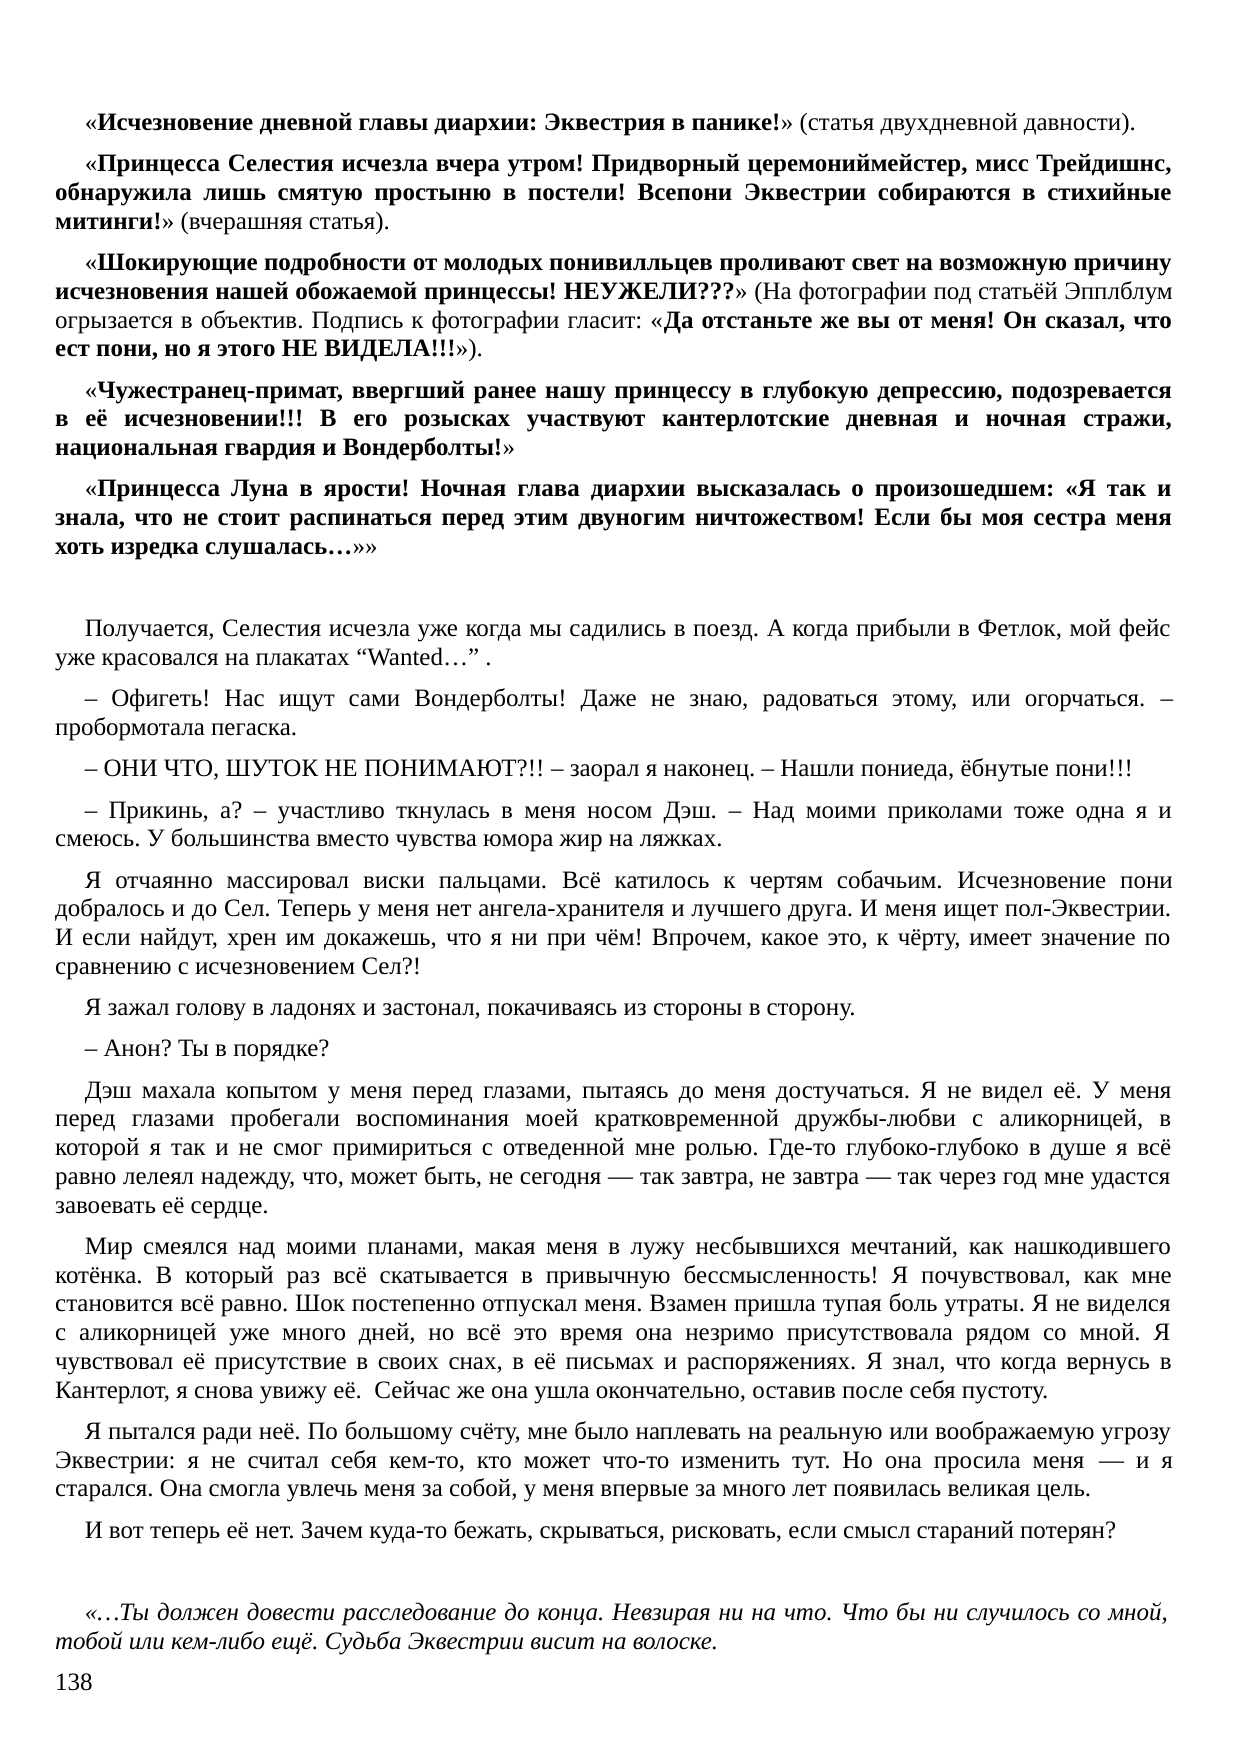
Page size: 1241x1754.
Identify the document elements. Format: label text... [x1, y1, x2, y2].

text – Офигеть! Нас ищут сами Вондерболты! Даже не знаю, радоваться этому, или огорчаться. – пробормотала пегаска. [55, 683, 1173, 741]
text «Исчезновение дневной главы диархии: Эквестрия в панике!» (статья двухдневной давности). [55, 107, 1173, 136]
text Дэш махала копытом у меня перед глазами, пытаясь до меня достучаться. Я не видел её. У меня перед глазами пробегали воспоминания моей кратковременной дружбы-любви с аликорницей, в которой я так и не смог примириться с отведенной мне ролью. Где-то глубоко-глубоко в душе я всё равно лелеял надежду, что, может быть, не сегодня — так завтра, не завтра — так через год мне удастся завоевать её сердце. [55, 1075, 1173, 1218]
text Я пытался ради неё. По большому счёту, мне было наплевать на реальную или воображаемую угрозу Эквестрии: я не считал себя кем-то, кто может что-то изменить тут. Но она просила меня — и я старался. Она смогла увлечь меня за собой, у меня впервые за много лет появилась великая цель. [55, 1416, 1173, 1502]
text Мир смеялся над моими планами, макая меня в лужу несбывшихся мечтаний, как нашкодившего котёнка. В который раз всё скатывается в привычную бессмысленность! Я почувствовал, как мне становится всё равно. Шок постепенно отпускал меня. Взамен пришла тупая боль утраты. Я не виделся с аликорницей уже много дней, но всё это время она незримо присутствовала рядом со мной. Я чувствовал её присутствие в своих снах, в её письмах и распоряжениях. Я знал, что когда вернусь в Кантерлот, я снова увижу её. Сейчас же она ушла окончательно, оставив после себя пустоту. [55, 1231, 1173, 1403]
text – Прикинь, а? – участливо ткнулась в меня носом Дэш. – Над моими приколами тоже одна я и смеюсь. У большинства вместо чувства юмора жир на ляжках. [55, 795, 1173, 852]
text «Шокирующие подробности от молодых понивилльцев проливают свет на возможную причину исчезновения нашей обожаемой принцессы! НЕУЖЕЛИ???» (На фотографии под статьёй Эпплблум огрызается в объектив. Подпись к фотографии гласит: «Да отстаньте же вы от меня! Он сказал, что ест пони, но я этого НЕ ВИДЕЛА!!!»). [55, 247, 1173, 362]
text «Принцесса Селестия исчезла вчера утром! Придворный церемониймейстер, мисс Трейдишнс, обнаружила лишь смятую простыню в постели! Всепони Эквестрии собираются в стихийные митинги!» (вчерашняя статья). [55, 148, 1173, 235]
text И вот теперь её нет. Зачем куда-то бежать, скрываться, рисковать, если смысл стараний потерян? [55, 1515, 1173, 1543]
text «…Ты должен довести расследование до конца. Невзирая ни на что. Что бы ни случилось со мной, тобой или кем-либо ещё. Судьба Эквестрии висит на волоске. [55, 1597, 1173, 1655]
text Я зажал голову в ладонях и застонал, покачиваясь из стороны в сторону. [55, 992, 1173, 1021]
text «Чужестранец-примат, ввергший ранее нашу принцессу в глубокую депрессию, подозревается в её исчезновении!!! В его розысках участвуют кантерлотские дневная и ночная стражи, национальная гвардия и Вондерболты!» [55, 375, 1173, 461]
text «Принцесса Луна в ярости! Ночная глава диархии высказалась о произошедшем: «Я так и знала, что не стоит распинаться перед этим двуногим ничтожеством! Если бы моя сестра меня хоть изредка слушалась…»» [55, 473, 1173, 560]
text – Анон? Ты в порядке? [55, 1033, 1173, 1062]
text Получается, Селестия исчезла уже когда мы садились в поезд. А когда прибыли в Фетлок, мой фейс уже красовался на плакатах “Wanted…” . [55, 613, 1173, 671]
text – ОНИ ЧТО, ШУТОК НЕ ПОНИМАЮТ?!! – заорал я наконец. – Нашли пониеда, ёбнутые пони!!! [55, 753, 1173, 782]
text Я отчаянно массировал виски пальцами. Всё катилось к чертям собачьим. Исчезновение пони добралось и до Сел. Теперь у меня нет ангела-хранителя и лучшего друга. И меня ищет пол-Эквестрии. И если найдут, хрен им докажешь, что я ни при чём! Впрочем, какое это, к чёрту, имеет значение по сравнению с исчезновением Сел?! [55, 865, 1173, 980]
